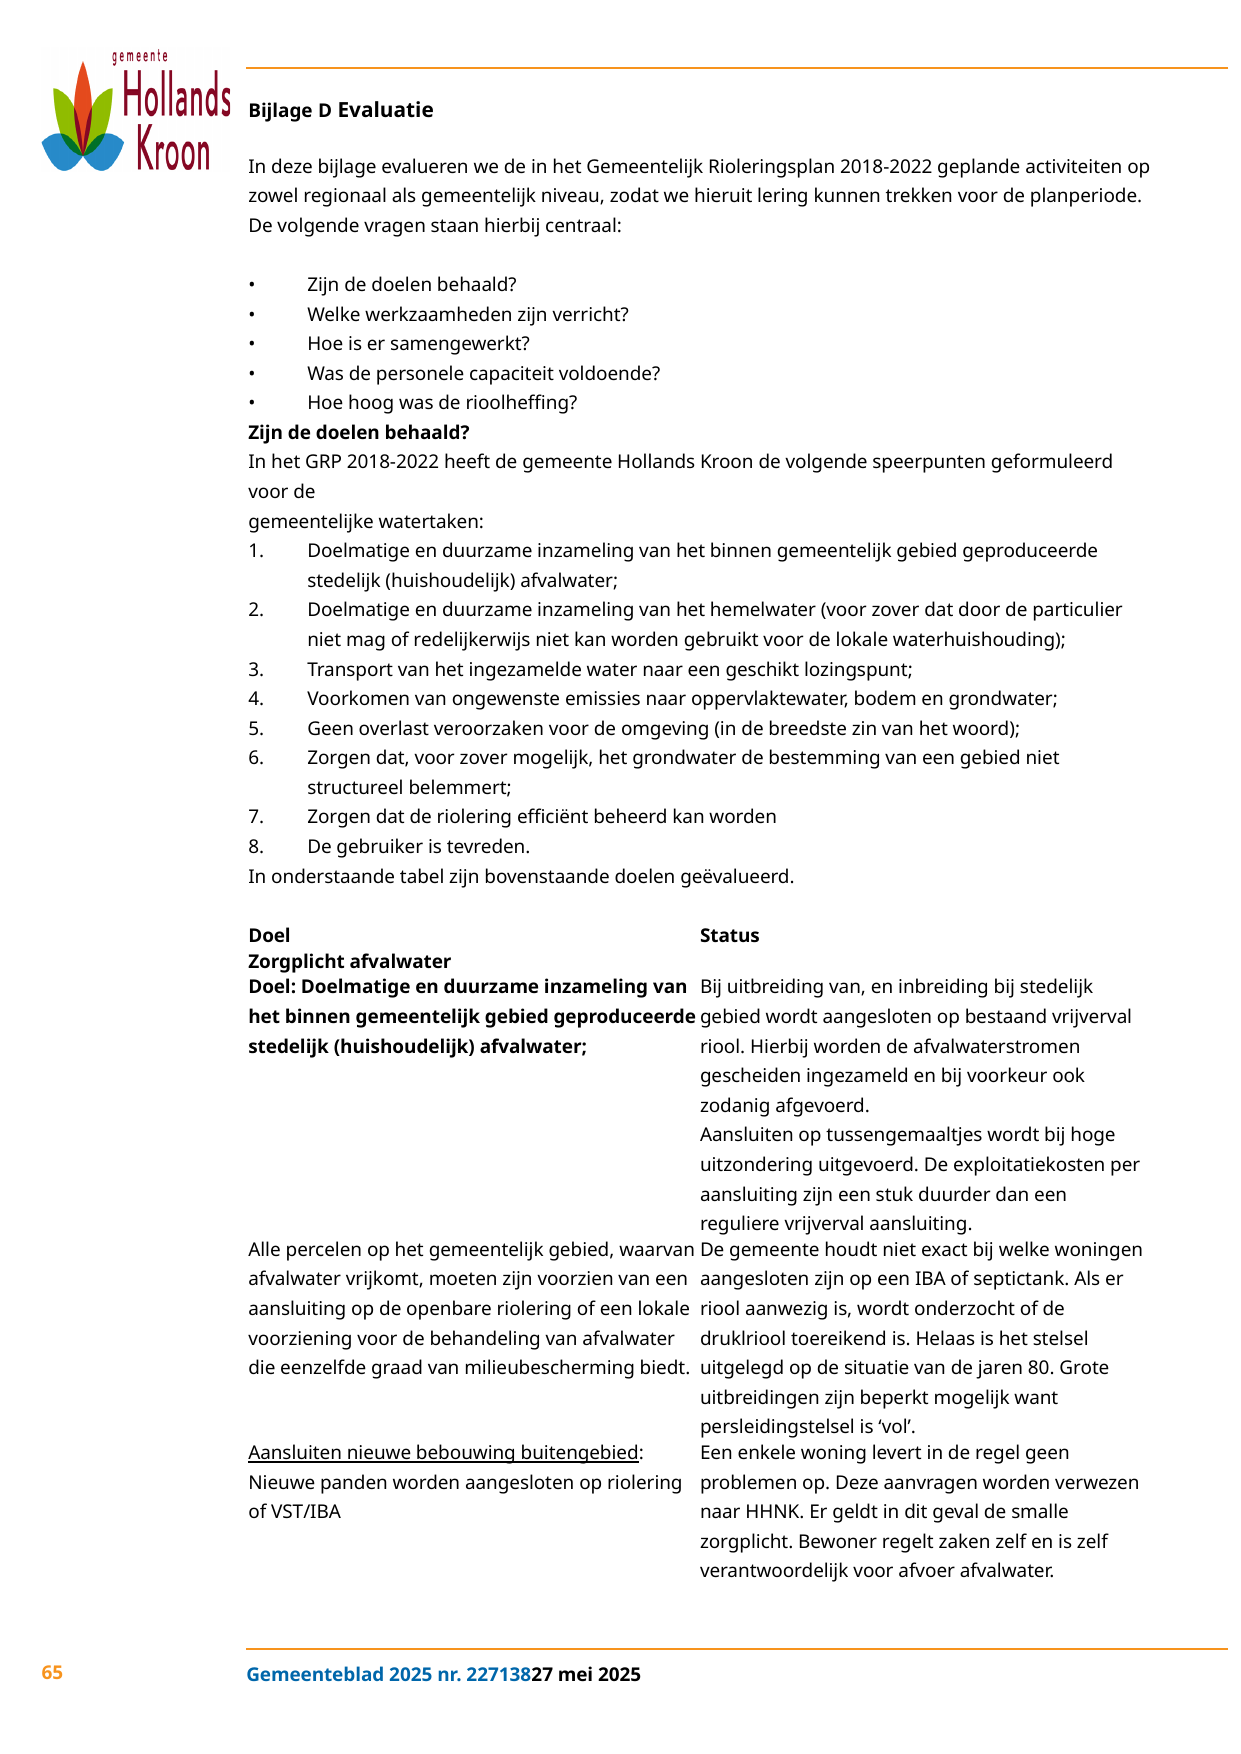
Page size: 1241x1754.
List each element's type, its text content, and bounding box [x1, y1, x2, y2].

list Geen overlast veroorzaken voor de omgeving (in de breedste zin van het woord); [248, 715, 1152, 741]
list Zijn de doelen behaald? [248, 271, 1152, 297]
list De gebruiker is tevreden. [248, 833, 1152, 859]
list Transport van het ingezamelde water naar een geschikt lozingspunt; [248, 656, 1152, 682]
table_cell Aansluiten nieuwe bebouwing buitengebied: Nieuwe panden worden aangesloten op riolering of VST/IBA [248, 1439, 700, 1583]
list Zorgen dat, voor zover mogelijk, het grondwater de bestemming van een gebied niet structureel belemmert; [248, 744, 1152, 800]
picture [41, 47, 231, 172]
table_cell Een enkele woning levert in de regel geen problemen op. Deze aanvragen worden verwezen naar HHNK. Er geldt in dit geval de smalle zorgplicht. Bewoner regelt zaken zelf en is zelf verantwoordelijk voor afvoer afvalwater. [700, 1439, 1152, 1583]
text In het GRP 2018-2022 heeft de gemeente Hollands Kroon de volgende speerpunten geformuleerd voor de [248, 449, 1152, 504]
text In onderstaande tabel zijn bovenstaande doelen geëvalueerd. [248, 863, 1152, 889]
table_cell Bij uitbreiding van, en inbreiding bij stedelijk gebied wordt aangesloten op bestaand vrijverval riool. Hierbij worden de afvalwaterstromen gescheiden ingezameld en bij voorkeur ook zodanig afgevoerd. Aansluiten op tussengemaaltjes wordt bij hoge uitzondering uitgevoerd. De exploitatiekosten per aansluiting zijn een stuk duurder dan een reguliere vrijverval aansluiting. [700, 974, 1152, 1236]
text gemeentelijke watertaken: [248, 508, 1152, 534]
table_header Doel [248, 922, 700, 948]
list Doelmatige en duurzame inzameling van het binnen gemeentelijk gebied geproduceerde stedelijk (huishoudelijk) afvalwater; [248, 537, 1152, 593]
table_cell Doel: Doelmatige en duurzame inzameling van het binnen gemeentelijk gebied geproduceerde stedelijk (huishoudelijk) afvalwater; [248, 974, 700, 1236]
table_cell De gemeente houdt niet exact bij welke woningen aangesloten zijn op een IBA of septictank. Als er riool aanwezig is, wordt onderzocht of de druklriool toereikend is. Helaas is het stelsel uitgelegd op de situatie van de jaren 80. Grote uitbreidingen zijn beperkt mogelijk want persleidingstelsel is ‘vol’. [700, 1236, 1152, 1439]
list Doelmatige en duurzame inzameling van het hemelwater (voor zover dat door de particulier niet mag of redelijkerwijs niet kan worden gebruikt voor de lokale waterhuishouding); [248, 597, 1152, 652]
table_cell [700, 948, 1152, 974]
list Voorkomen van ongewenste emissies naar oppervlaktewater, bodem en grondwater; [248, 685, 1152, 711]
list Welke werkzaamheden zijn verricht? [248, 301, 1152, 327]
text In deze bijlage evalueren we de in het Gemeentelijk Rioleringsplan 2018-2022 geplande activiteiten op zowel regionaal als gemeentelijk niveau, zodat we hieruit lering kunnen trekken voor de planperiode. De volgende vragen staan hierbij centraal: [248, 153, 1152, 238]
list Hoe hoog was de rioolheffing? [248, 389, 1152, 415]
text Zijn de doelen behaald? [248, 419, 1152, 445]
list Was de personele capaciteit voldoende? [248, 360, 1152, 386]
list Hoe is er samengewerkt? [248, 330, 1152, 356]
text Bijlage D Evaluatie [248, 95, 1152, 123]
list Zorgen dat de riolering efficiënt beheerd kan worden [248, 804, 1152, 829]
table_header Status [700, 922, 1152, 948]
table_cell Alle percelen op het gemeentelijk gebied, waarvan afvalwater vrijkomt, moeten zijn voorzien van een aansluiting op de openbare riolering of een lokale voorziening voor de behandeling van afvalwater die eenzelfde graad van milieubescherming biedt. [248, 1236, 700, 1439]
table_cell Zorgplicht afvalwater [248, 948, 700, 974]
